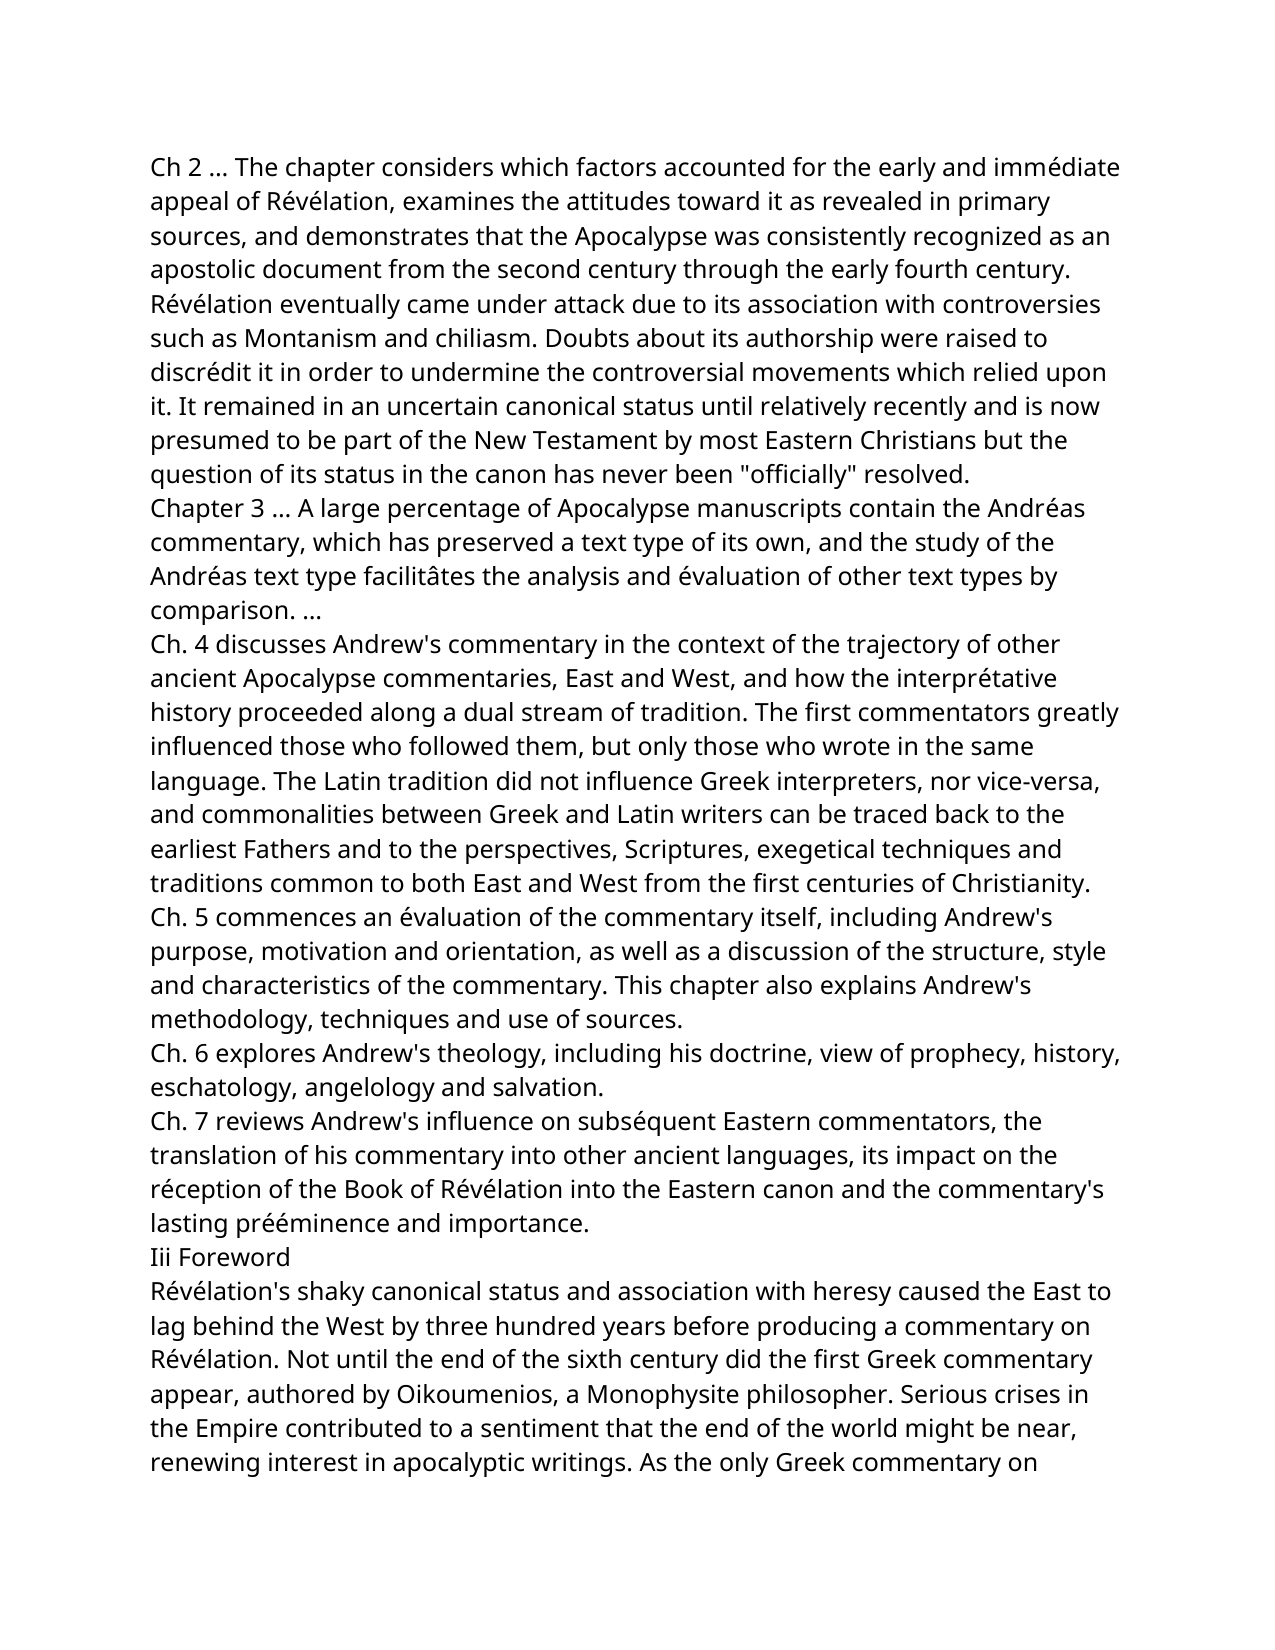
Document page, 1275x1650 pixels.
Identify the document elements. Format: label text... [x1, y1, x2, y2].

text Ch. 4 discusses Andrew's commentary in the context of the trajectory of other ancient Apocalypse commentaries, East and West, and how the interprétative history proceeded along a dual stream of tradition. The first commentators greatly influenced those who followed them, but only those who wrote in the same language. The Latin tradition did not influence Greek interpreters, nor vice-versa, and commonalities between Greek and Latin writers can be traced back to the earliest Fathers and to the perspectives, Scriptures, exegetical techniques and traditions common to both East and West from the first centuries of Christianity. [150, 627, 1125, 899]
text Chapter 3 … A large percentage of Apocalypse manuscripts contain the Andréas commentary, which has preserved a text type of its own, and the study of the Andréas text type facilitâtes the analysis and évaluation of other text types by comparison. … [150, 491, 1125, 627]
text Ch. 7 reviews Andrew's influence on subséquent Eastern commentators, the translation of his commentary into other ancient languages, its impact on the réception of the Book of Révélation into the Eastern canon and the commentary's lasting prééminence and importance. [150, 1104, 1125, 1240]
text Ch 2 … The chapter considers which factors accounted for the early and immédiate appeal of Révélation, examines the attitudes toward it as revealed in primary sources, and demonstrates that the Apocalypse was consistently recognized as an apostolic document from the second century through the early fourth century. Révélation eventually came under attack due to its association with controversies such as Montanism and chiliasm. Doubts about its authorship were raised to discrédit it in order to undermine the controversial movements which relied upon it. It remained in an uncertain canonical status until relatively recently and is now presumed to be part of the New Testament by most Eastern Christians but the question of its status in the canon has never been "officially" resolved. [150, 150, 1125, 491]
text Iii Foreword [150, 1240, 1125, 1274]
text Ch. 6 explores Andrew's theology, including his doctrine, view of prophecy, history, eschatology, angelology and salvation. [150, 1036, 1125, 1104]
text Révélation's shaky canonical status and association with heresy caused the East to lag behind the West by three hundred years before producing a commentary on Révélation. Not until the end of the sixth century did the first Greek commentary appear, authored by Oikoumenios, a Monophysite philosopher. Serious crises in the Empire contributed to a sentiment that the end of the world might be near, renewing interest in apocalyptic writings. As the only Greek commentary on [150, 1274, 1125, 1478]
text Ch. 5 commences an évaluation of the commentary itself, including Andrew's purpose, motivation and orientation, as well as a discussion of the structure, style and characteristics of the commentary. This chapter also explains Andrew's methodology, techniques and use of sources. [150, 899, 1125, 1036]
